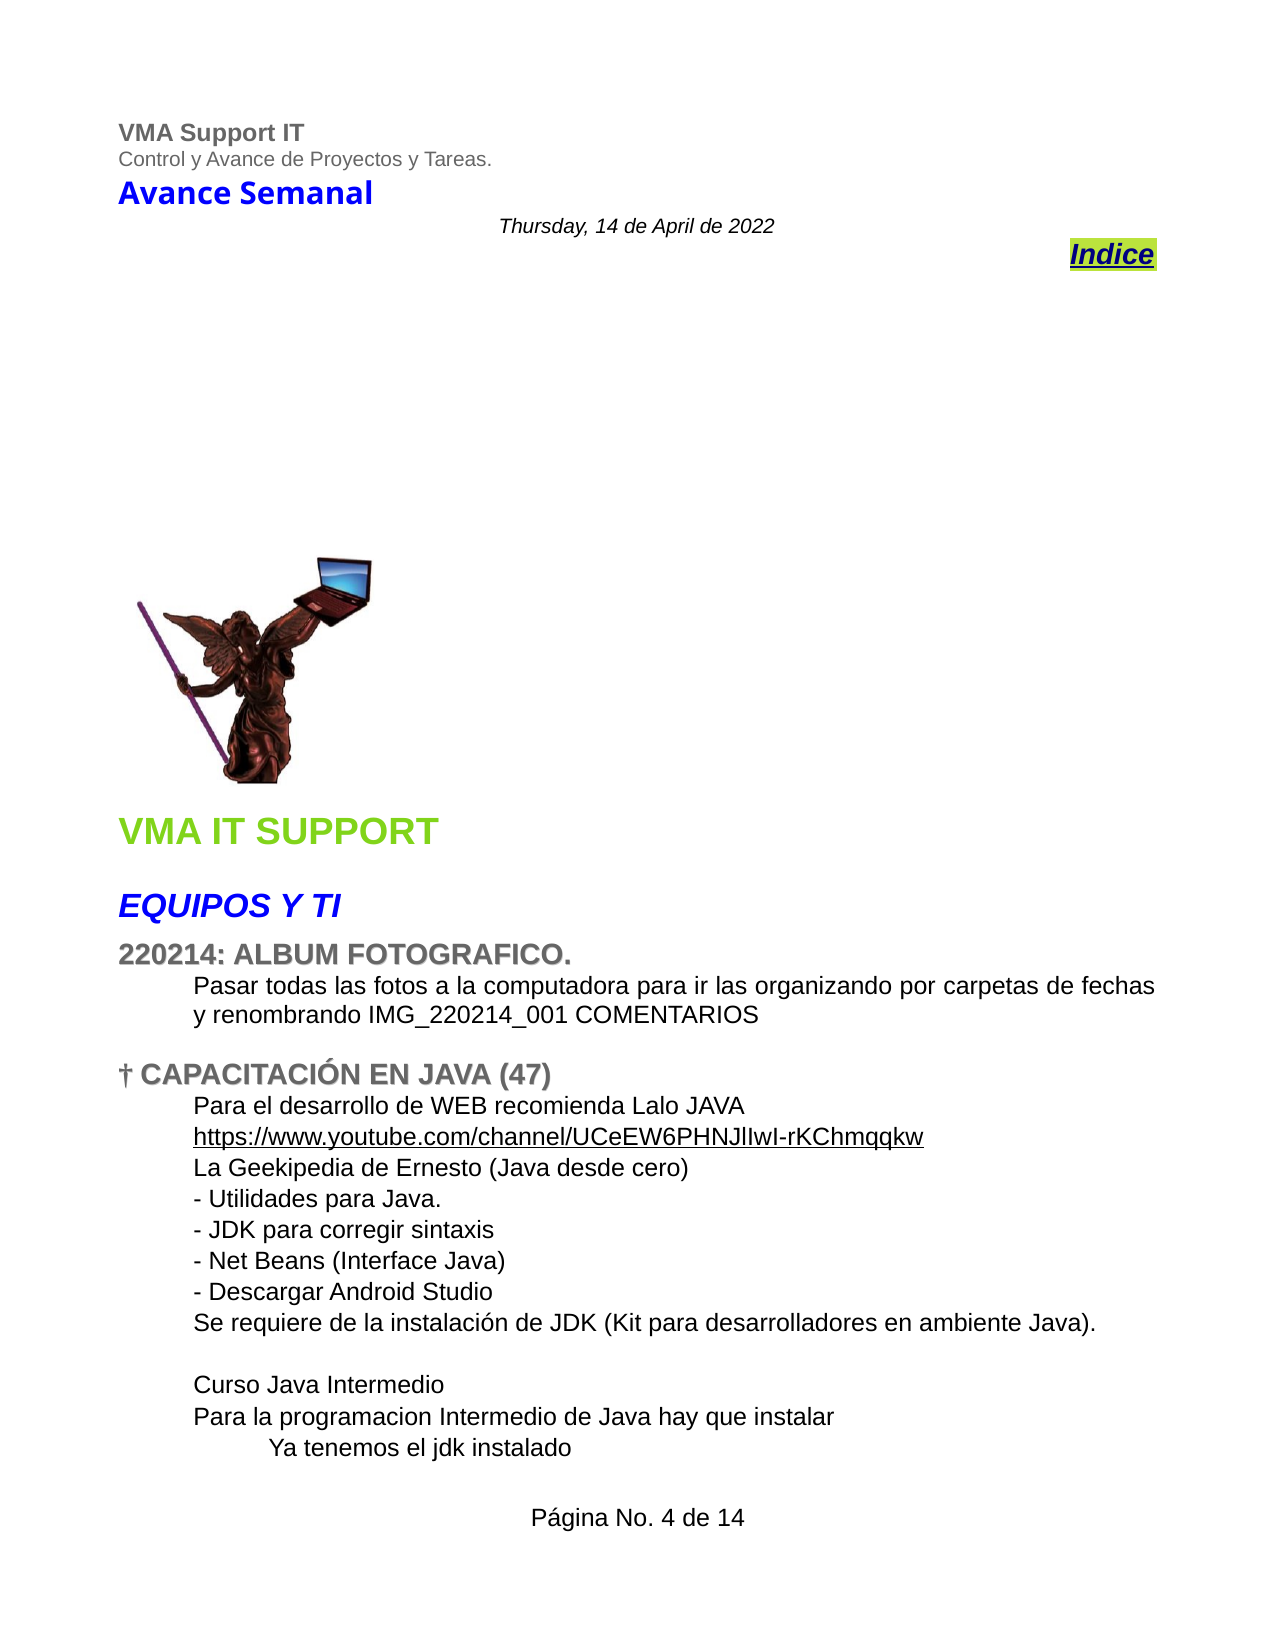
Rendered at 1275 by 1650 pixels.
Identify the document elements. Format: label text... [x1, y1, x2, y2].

list Se requiere de la instalación de JDK (Kit para desarrolladores en ambiente Java). [193, 1308, 1157, 1337]
list Para la programacion Intermedio de Java hay que instalar [118, 1401, 1157, 1430]
list Para el desarrollo de WEB recomienda Lalo JAVA [193, 1091, 1157, 1120]
list https://www.youtube.com/channel/UCeEW6PHNJlIwI-rKChmqqkw [193, 1122, 1157, 1151]
list - Utilidades para Java. [193, 1184, 1157, 1213]
text Pasar todas las fotos a la computadora para ir las organizando por carpetas de fechas y renombrando IMG_220214_001 COMENTARIOS [193, 971, 1157, 1028]
subtitle VMA it SUPPORT [118, 809, 1157, 853]
list - Descargar Android Studio [193, 1277, 1157, 1306]
list - JDK para corregir sintaxis [193, 1215, 1157, 1244]
list Curso Java Intermedio [118, 1370, 1157, 1399]
picture [132, 555, 376, 787]
subtitle † CAPACITACIÓN EN JAVA (47) [118, 1057, 1157, 1091]
subtitle 220214: ALBUM FOTOGRAFICO. [118, 937, 1157, 971]
list Ya tenemos el jdk instalado [118, 1432, 1157, 1461]
subtitle EQUIPOS Y TI [118, 886, 1157, 925]
list La Geekipedia de Ernesto (Java desde cero) [193, 1153, 1157, 1182]
list - Net Beans (Interface Java) [193, 1246, 1157, 1275]
